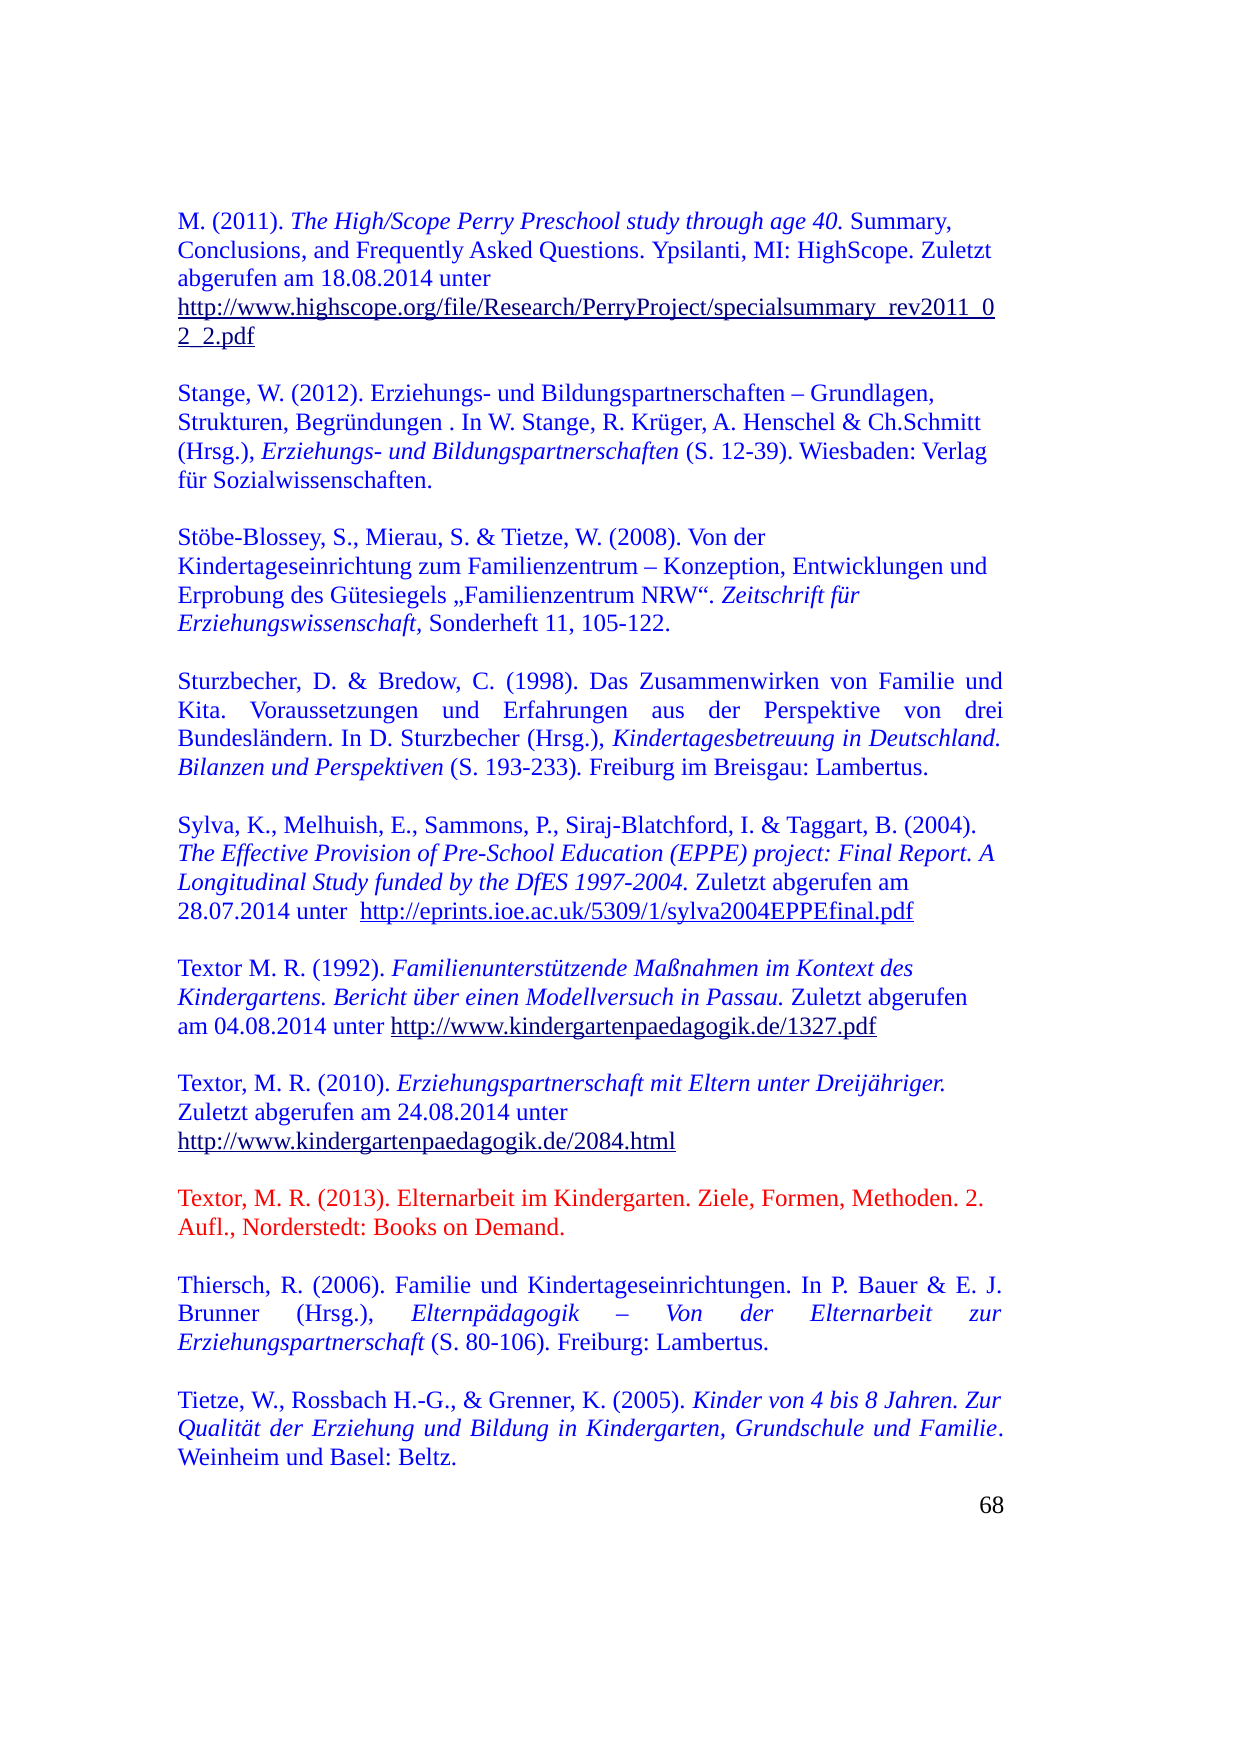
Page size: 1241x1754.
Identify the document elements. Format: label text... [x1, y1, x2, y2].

text Stange, W. (2012). Erziehungs- und Bildungspartnerschaften – Grundlagen, Strukturen, Begründungen . In W. Stange, R. Krüger, A. Henschel & Ch.Schmitt (Hrsg.), Erziehungs- und Bildungspartnerschaften (S. 12-39). Wiesbaden: Verlag für Sozialwissenschaften. [177, 378, 1004, 493]
text Sylva, K., Melhuish, E., Sammons, P., Siraj-Blatchford, I. & Taggart, B. (2004). The Effective Provision of Pre-School Education (EPPE) project: Final Report. A Longitudinal Study funded by the DfES 1997-2004. Zuletzt abgerufen am 28.07.2014 unter http://eprints.ioe.ac.uk/5309/1/sylva2004EPPEfinal.pdf [177, 810, 1004, 925]
text Textor, M. R. (2010). Erziehungspartnerschaft mit Eltern unter Dreijähriger. Zuletzt abgerufen am 24.08.2014 unter http://www.kindergartenpaedagogik.de/2084.html [177, 1068, 1004, 1155]
text Thiersch, R. (2006). Familie und Kindertageseinrichtungen. In P. Bauer & E. J. Brunner (Hrsg.), Elternpädagogik – Von der Elternarbeit zur Erziehungspartnerschaft (S. 80-106). Freiburg: Lambertus. [177, 1270, 1004, 1356]
text Tietze, W., Rossbach H.-G., & Grenner, K. (2005). Kinder von 4 bis 8 Jahren. Zur Qualität der Erziehung und Bildung in Kindergarten, Grundschule und Familie. Weinheim und Basel: Beltz. [177, 1385, 1004, 1471]
text Textor M. R. (1992). Familienunterstützende Maßnahmen im Kontext des Kindergartens. Bericht über einen Modellversuch in Passau. Zuletzt abgerufen am 04.08.2014 unter http://www.kindergartenpaedagogik.de/1327.pdf [177, 953, 1004, 1040]
text M. (2011). The High/Scope Perry Preschool study through age 40. Summary, Conclusions, and Frequently Asked Questions. Ypsilanti, MI: HighScope. Zuletzt abgerufen am 18.08.2014 unter http://www.highscope.org/file/Research/PerryProject/specialsummary_rev2011_02_2.pdf [177, 206, 1004, 350]
text Textor, M. R. (2013). Elternarbeit im Kindergarten. Ziele, Formen, Methoden. 2. Aufl., Norderstedt: Books on Demand. [177, 1183, 1004, 1241]
text Sturzbecher, D. & Bredow, C. (1998). Das Zusammenwirken von Familie und Kita. Voraussetzungen und Erfahrungen aus der Perspektive von drei Bundesländern. In D. Sturzbecher (Hrsg.), Kindertagesbetreuung in Deutschland. Bilanzen und Perspektiven (S. 193-233). Freiburg im Breisgau: Lambertus. [177, 666, 1004, 781]
text Stöbe-Blossey, S., Mierau, S. & Tietze, W. (2008). Von der Kindertageseinrichtung zum Familienzentrum – Konzeption, Entwicklungen und Erprobung des Gütesiegels „Familienzentrum NRW“. Zeitschrift für Erziehungswissenschaft, Sonderheft 11, 105-122. [177, 522, 1004, 637]
